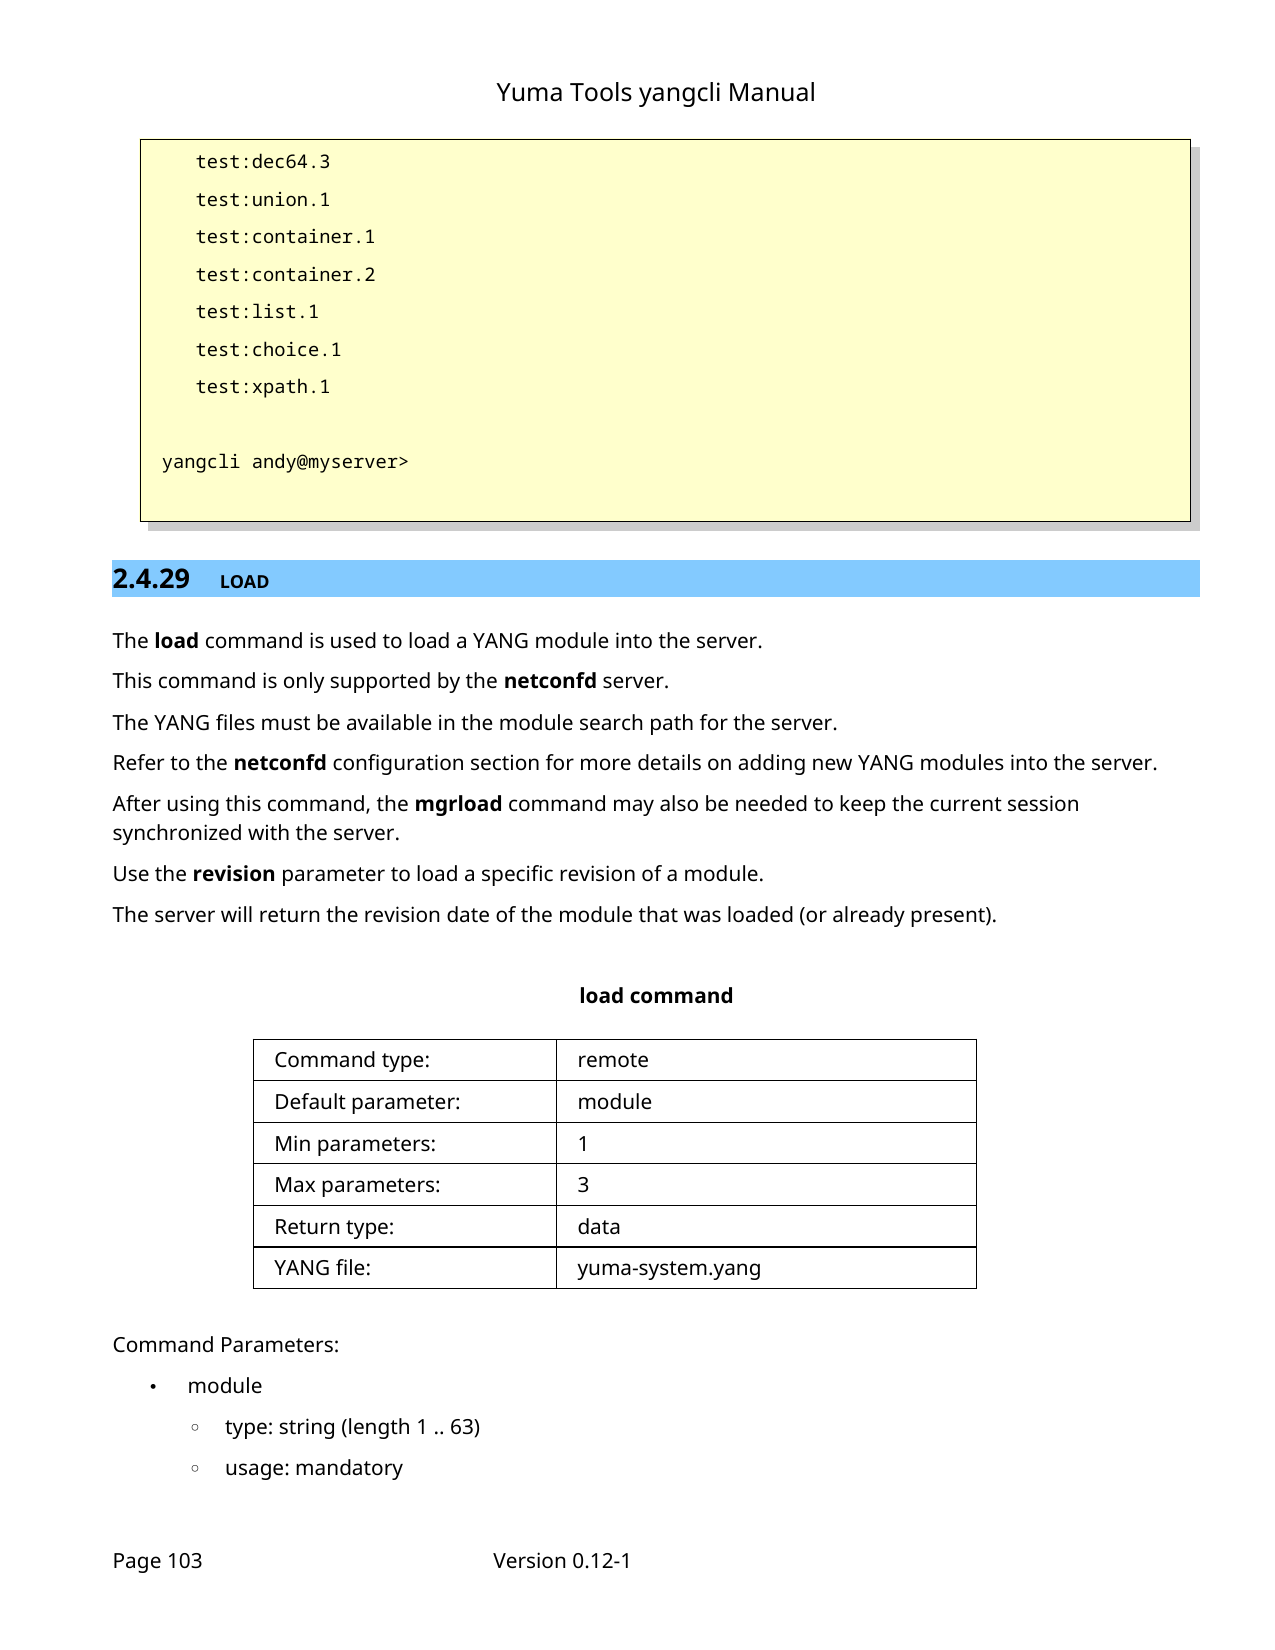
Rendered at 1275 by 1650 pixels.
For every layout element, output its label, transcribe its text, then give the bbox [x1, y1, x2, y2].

list module [150, 1371, 1200, 1399]
text test:container.1 [141, 213, 1190, 249]
text test:dec64.3 [141, 140, 1190, 174]
table_cell Max parameters: [254, 1164, 556, 1205]
table_cell Min parameters: [254, 1123, 556, 1163]
text Use the revision parameter to load a specific revision of a module. [112, 859, 1200, 887]
text test:list.1 [141, 288, 1190, 324]
text The YANG files must be available in the module search path for the server. [112, 708, 1200, 736]
text The server will return the revision date of the module that was loaded (or already present). [112, 900, 1200, 928]
table_cell data [557, 1206, 976, 1246]
list usage: mandatory [187, 1453, 1200, 1481]
text Refer to the netconfd configuration section for more details on adding new YANG modules into the server. [112, 748, 1200, 777]
table_cell YANG file: [254, 1248, 556, 1288]
text The load command is used to load a YANG module into the server. [112, 626, 1200, 654]
text Command Parameters: [112, 1330, 1200, 1358]
text test:container.2 [141, 251, 1190, 287]
text This command is only supported by the netconfd server. [112, 667, 1200, 695]
table_header Command type: [254, 1040, 556, 1080]
text yangcli andy@myserver> [141, 438, 1190, 474]
subtitle load command [127, 982, 1185, 1010]
table_cell 1 [557, 1123, 976, 1163]
subtitle load [112, 560, 1200, 597]
table_cell Default parameter: [254, 1081, 556, 1122]
table_cell 3 [557, 1164, 976, 1205]
text test:xpath.1 [141, 363, 1190, 399]
table_cell Return type: [254, 1206, 556, 1246]
text test:choice.1 [141, 326, 1190, 362]
table_cell yuma-system.yang [557, 1248, 976, 1288]
table_header remote [557, 1040, 976, 1080]
text After using this command, the mgrload command may also be needed to keep the current session synchronized with the server. [112, 789, 1200, 846]
table_cell module [557, 1081, 976, 1122]
text test:union.1 [141, 176, 1190, 212]
list type: string (length 1 .. 63) [187, 1412, 1200, 1440]
